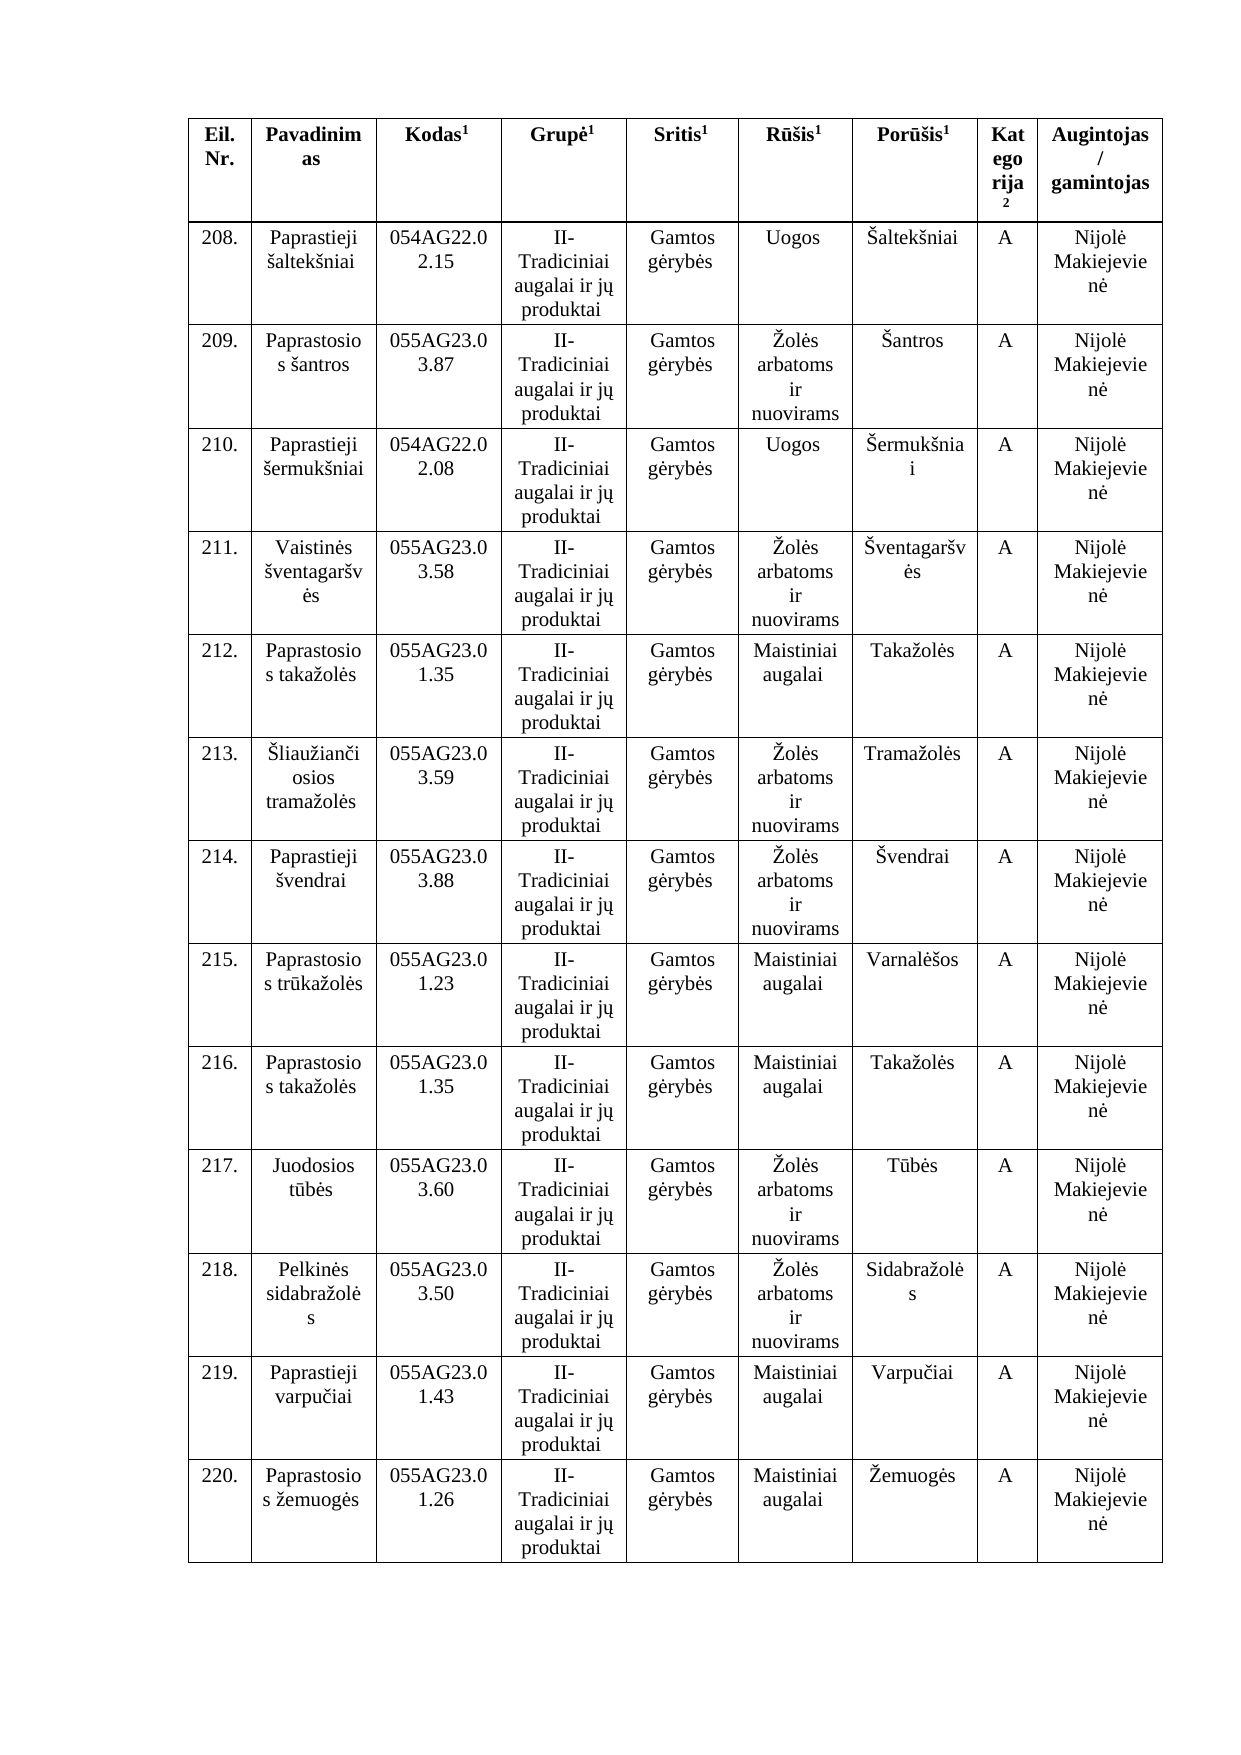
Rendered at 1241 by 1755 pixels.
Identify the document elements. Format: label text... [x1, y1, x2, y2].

table_cell Juodosios tūbės [252, 1150, 376, 1252]
table_cell Tūbės [853, 1150, 977, 1252]
table_cell 218. [189, 1254, 251, 1356]
table_cell Sidabražolės [853, 1254, 977, 1356]
table_header Eil. Nr. [189, 119, 251, 221]
table_cell II-Tradiciniai augalai ir jų produktai [502, 1047, 626, 1149]
table_cell Šventagaršvės [853, 532, 977, 634]
table_cell Žolės arbatoms ir nuovirams [739, 1150, 852, 1252]
table_header Porūšis1 [853, 119, 977, 221]
table_cell 212. [189, 635, 251, 737]
table_cell 217. [189, 1150, 251, 1252]
table_cell Gamtos gėrybės [627, 1150, 738, 1252]
table_cell Nijolė Makiejevienė [1038, 223, 1162, 324]
table_cell A [978, 325, 1037, 427]
table_cell Uogos [739, 223, 852, 324]
table_cell Žolės arbatoms ir nuovirams [739, 532, 852, 634]
table_cell II-Tradiciniai augalai ir jų produktai [502, 1150, 626, 1252]
table_cell 211. [189, 532, 251, 634]
table_cell Gamtos gėrybės [627, 635, 738, 737]
table_cell Nijolė Makiejevienė [1038, 1254, 1162, 1356]
table_cell 209. [189, 325, 251, 427]
table_cell 214. [189, 841, 251, 943]
table_cell 219. [189, 1357, 251, 1459]
table_cell 055AG23.03.88 [377, 841, 501, 943]
table_cell Šaltekšniai [853, 223, 977, 324]
table_cell 055AG23.01.43 [377, 1357, 501, 1459]
table_cell II-Tradiciniai augalai ir jų produktai [502, 325, 626, 427]
table_cell II-Tradiciniai augalai ir jų produktai [502, 944, 626, 1046]
table_cell A [978, 1150, 1037, 1252]
table_cell Gamtos gėrybės [627, 841, 738, 943]
table_cell Nijolė Makiejevienė [1038, 635, 1162, 737]
table_cell Pelkinės sidabražolės [252, 1254, 376, 1356]
table_cell Nijolė Makiejevienė [1038, 944, 1162, 1046]
table_cell 208. [189, 223, 251, 324]
table_header Kodas1 [377, 119, 501, 221]
table_cell II-Tradiciniai augalai ir jų produktai [502, 429, 626, 531]
table_cell A [978, 1357, 1037, 1459]
table_cell Nijolė Makiejevienė [1038, 841, 1162, 943]
table_cell Varpučiai [853, 1357, 977, 1459]
table_cell Varnalėšos [853, 944, 977, 1046]
table_cell 054AG22.02.15 [377, 223, 501, 324]
table_cell A [978, 429, 1037, 531]
table_cell Uogos [739, 429, 852, 531]
table_cell Maistiniai augalai [739, 1047, 852, 1149]
table_cell 055AG23.01.26 [377, 1460, 501, 1562]
table_cell A [978, 1254, 1037, 1356]
table_cell 055AG23.03.58 [377, 532, 501, 634]
table_cell Nijolė Makiejevienė [1038, 532, 1162, 634]
table_cell Gamtos gėrybės [627, 1254, 738, 1356]
table_cell Nijolė Makiejevienė [1038, 1150, 1162, 1252]
table_cell 054AG22.02.08 [377, 429, 501, 531]
table_cell Nijolė Makiejevienė [1038, 429, 1162, 531]
table_cell II-Tradiciniai augalai ir jų produktai [502, 635, 626, 737]
table_cell A [978, 1047, 1037, 1149]
table_header Augintojas/ gamintojas [1038, 119, 1162, 221]
table_cell II-Tradiciniai augalai ir jų produktai [502, 738, 626, 840]
table_cell A [978, 944, 1037, 1046]
table_cell 055AG23.03.87 [377, 325, 501, 427]
table_cell 055AG23.03.59 [377, 738, 501, 840]
table_cell 210. [189, 429, 251, 531]
table_cell Gamtos gėrybės [627, 532, 738, 634]
table_cell Paprastieji varpučiai [252, 1357, 376, 1459]
table_cell Nijolė Makiejevienė [1038, 325, 1162, 427]
table_header Grupė1 [502, 119, 626, 221]
table_cell Švendrai [853, 841, 977, 943]
table_cell Maistiniai augalai [739, 1357, 852, 1459]
table_cell Nijolė Makiejevienė [1038, 1460, 1162, 1562]
table_cell Žemuogės [853, 1460, 977, 1562]
table_cell A [978, 738, 1037, 840]
table_cell 055AG23.03.50 [377, 1254, 501, 1356]
table_cell Paprastosios šantros [252, 325, 376, 427]
table_cell Šliaužiančiosios tramažolės [252, 738, 376, 840]
table_cell Maistiniai augalai [739, 944, 852, 1046]
table_cell Žolės arbatoms ir nuovirams [739, 738, 852, 840]
table_cell Takažolės [853, 635, 977, 737]
table_cell 055AG23.01.23 [377, 944, 501, 1046]
table_cell II-Tradiciniai augalai ir jų produktai [502, 223, 626, 324]
table_cell Paprastosios trūkažolės [252, 944, 376, 1046]
table_cell Vaistinės šventagaršvės [252, 532, 376, 634]
table_cell 216. [189, 1047, 251, 1149]
table_cell Gamtos gėrybės [627, 738, 738, 840]
table_header Rūšis1 [739, 119, 852, 221]
table_cell Maistiniai augalai [739, 635, 852, 737]
table_cell Gamtos gėrybės [627, 944, 738, 1046]
table_header Sritis1 [627, 119, 738, 221]
table_cell Paprastosios žemuogės [252, 1460, 376, 1562]
table_cell A [978, 532, 1037, 634]
table_cell Maistiniai augalai [739, 1460, 852, 1562]
table_cell A [978, 635, 1037, 737]
table_cell Šantros [853, 325, 977, 427]
table_cell Šermukšniai [853, 429, 977, 531]
table_cell II-Tradiciniai augalai ir jų produktai [502, 1357, 626, 1459]
table_cell Gamtos gėrybės [627, 1357, 738, 1459]
table_cell 213. [189, 738, 251, 840]
table_cell A [978, 223, 1037, 324]
table_cell Gamtos gėrybės [627, 1460, 738, 1562]
table_cell 055AG23.01.35 [377, 1047, 501, 1149]
table_cell II-Tradiciniai augalai ir jų produktai [502, 841, 626, 943]
table_cell Gamtos gėrybės [627, 325, 738, 427]
table_cell Gamtos gėrybės [627, 429, 738, 531]
table_cell Gamtos gėrybės [627, 223, 738, 324]
table_cell Takažolės [853, 1047, 977, 1149]
table_cell 220. [189, 1460, 251, 1562]
table_cell Paprastosios takažolės [252, 635, 376, 737]
table_cell 215. [189, 944, 251, 1046]
table_cell Nijolė Makiejevienė [1038, 1047, 1162, 1149]
table_header Pavadinimas [252, 119, 376, 221]
table_cell II-Tradiciniai augalai ir jų produktai [502, 532, 626, 634]
table_cell Paprastieji šaltekšniai [252, 223, 376, 324]
table_cell 055AG23.01.35 [377, 635, 501, 737]
table_cell A [978, 1460, 1037, 1562]
table_header Kategorija2 [978, 119, 1037, 221]
table_cell Žolės arbatoms ir nuovirams [739, 325, 852, 427]
table_cell A [978, 841, 1037, 943]
table_cell Žolės arbatoms ir nuovirams [739, 1254, 852, 1356]
table_cell 055AG23.03.60 [377, 1150, 501, 1252]
table_cell Tramažolės [853, 738, 977, 840]
table_cell II-Tradiciniai augalai ir jų produktai [502, 1460, 626, 1562]
table_cell Paprastieji švendrai [252, 841, 376, 943]
table_cell Paprastieji šermukšniai [252, 429, 376, 531]
table_cell Žolės arbatoms ir nuovirams [739, 841, 852, 943]
table_cell Gamtos gėrybės [627, 1047, 738, 1149]
table_cell Nijolė Makiejevienė [1038, 1357, 1162, 1459]
table_cell Paprastosios takažolės [252, 1047, 376, 1149]
table_cell II-Tradiciniai augalai ir jų produktai [502, 1254, 626, 1356]
table_cell Nijolė Makiejevienė [1038, 738, 1162, 840]
